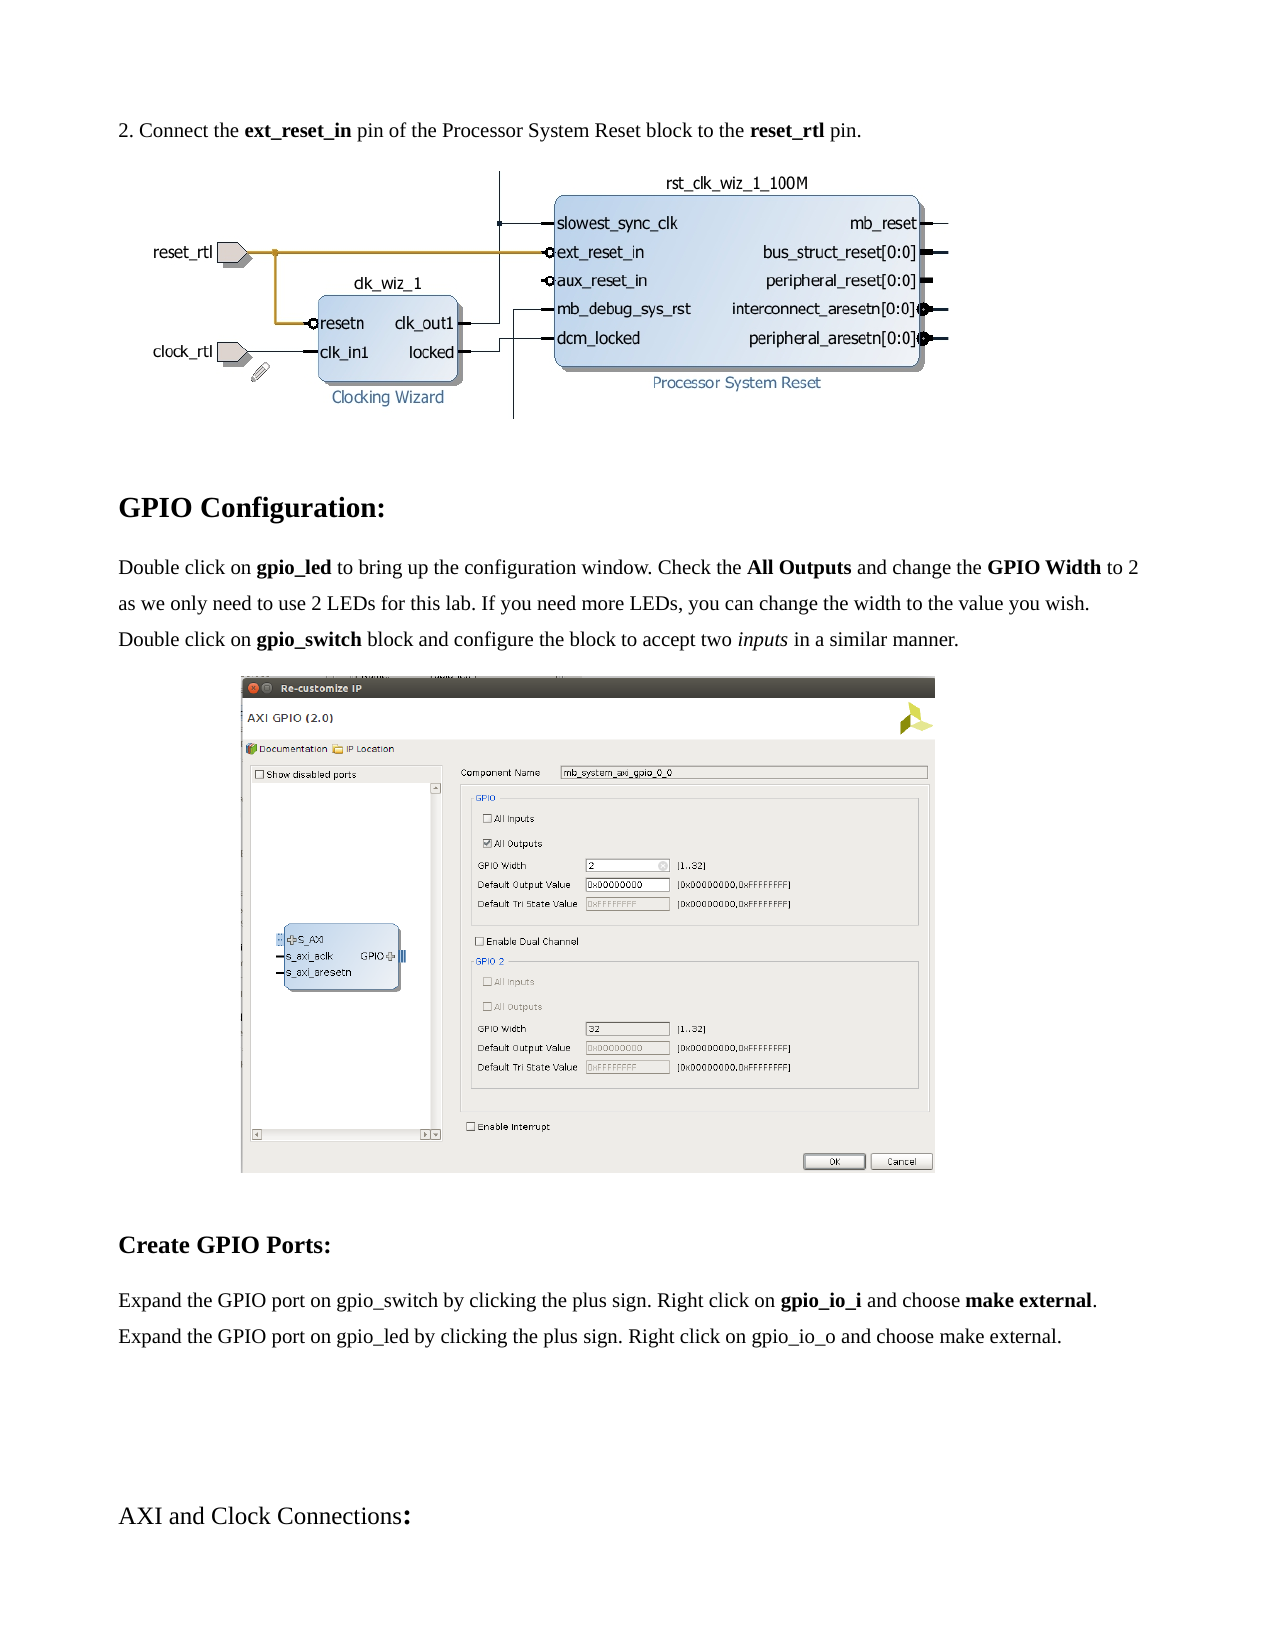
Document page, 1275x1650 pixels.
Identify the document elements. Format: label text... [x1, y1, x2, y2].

text GPIO Configuration: [118, 490, 1157, 524]
text Expand the GPIO port on gpio_led by clicking the plus sign. Right click on gpio_io_o and choose make external. [118, 1324, 1157, 1348]
text Create GPIO Ports: [118, 1230, 1157, 1259]
text AXI and Clock Connections: [118, 1497, 1157, 1531]
text 2. Connect the ext_reset_in pin of the Processor System Reset block to the reset_rtl pin. [118, 118, 1157, 142]
text Expand the GPIO port on gpio_switch by clicking the plus sign. Right click on gpio_io_i and choose make external. [118, 1288, 1157, 1312]
text Double click on gpio_switch block and configure the block to accept two inputs in a similar manner. [118, 627, 1157, 651]
text Double click on gpio_led to bring up the configuration window. Check the All Outputs and change the GPIO Width to 2 as we only need to use 2 LEDs for this lab. If you need more LEDs, you can change the width to the value you wish. [118, 555, 1157, 615]
